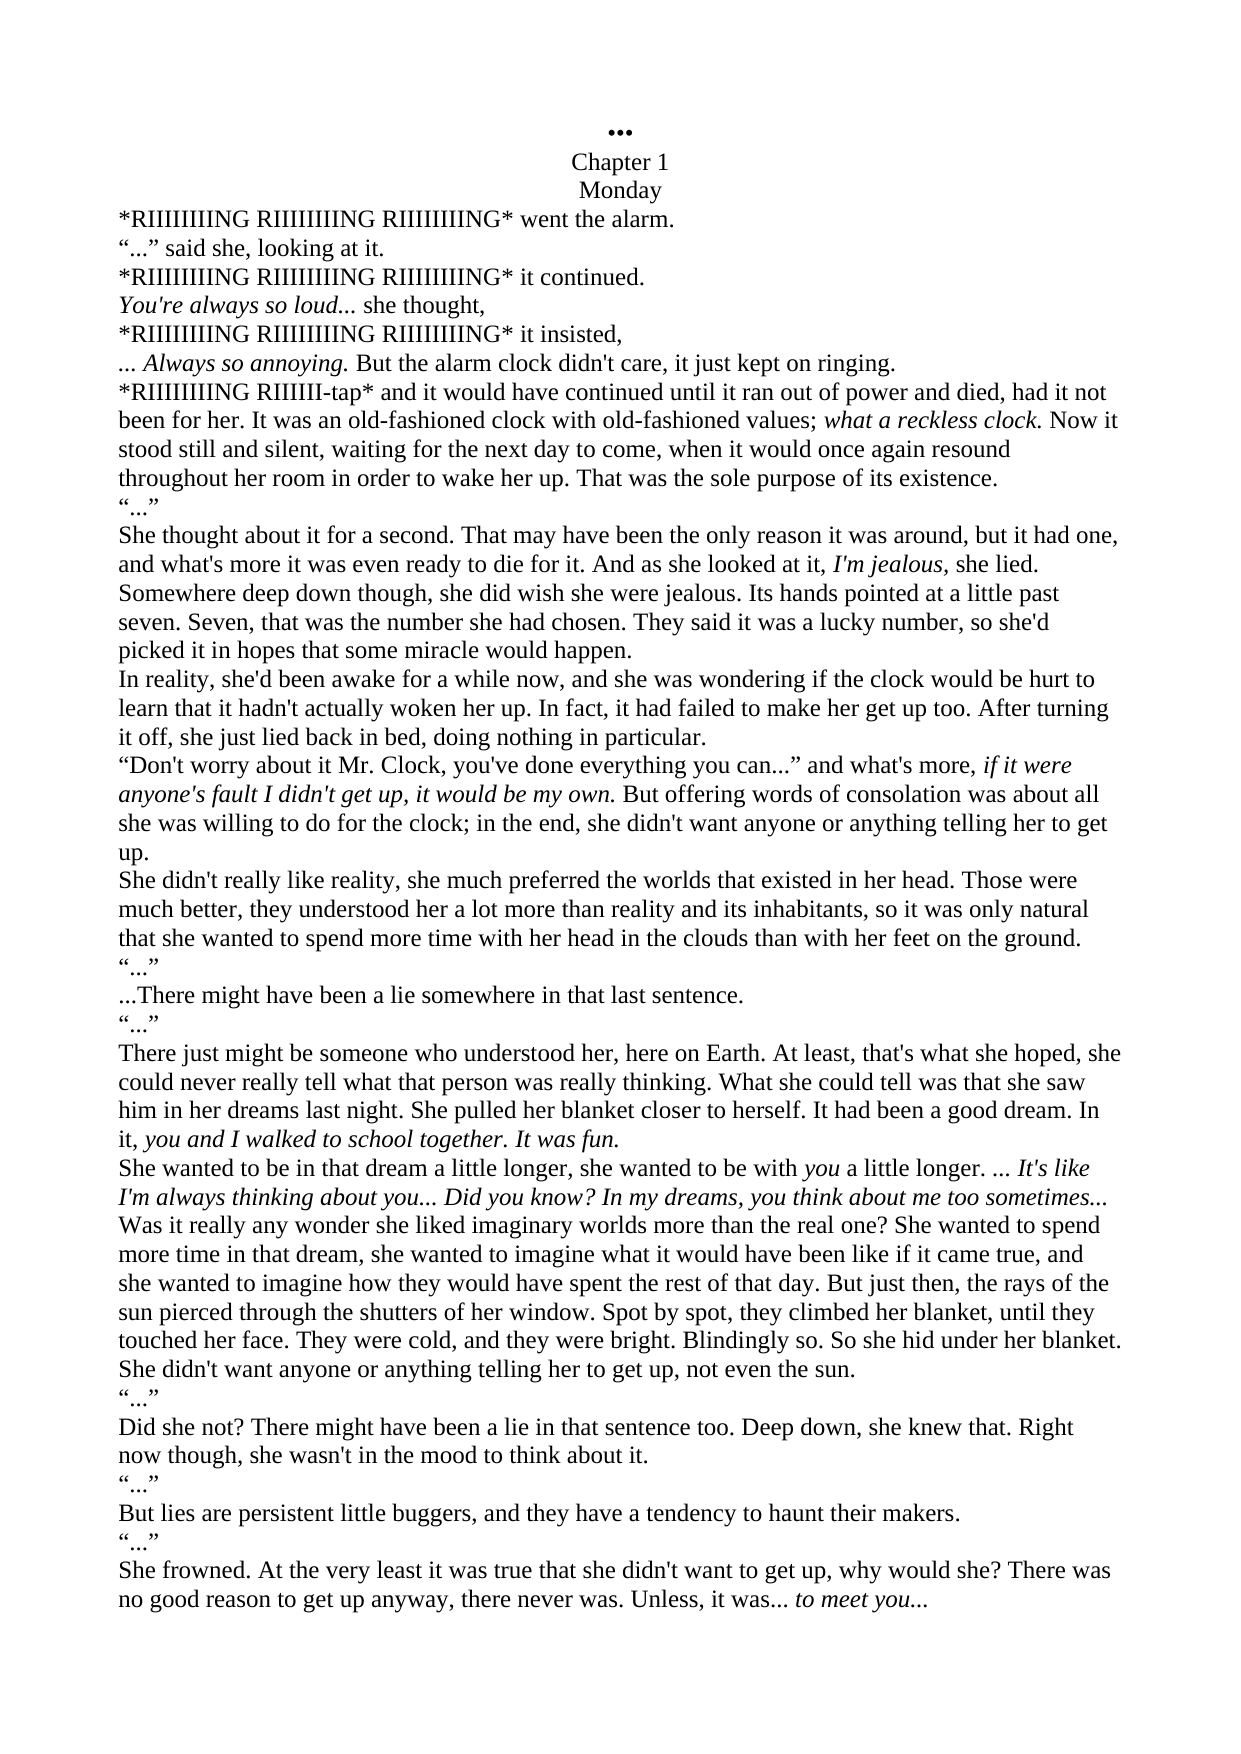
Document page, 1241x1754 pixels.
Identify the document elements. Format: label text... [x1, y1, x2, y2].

text You're always so loud... she thought, [118, 291, 1122, 319]
text There just might be someone who understood her, here on Earth. At least, that's what she hoped, she could never really tell what that person was really thinking. What she could tell was that she saw him in her dreams last night. She pulled her blanket closer to herself. It had been a good dream. In it, you and I walked to school together. It was fun. [118, 1038, 1122, 1153]
text She frowned. At the very least it was true that she didn't want to get up, why would she? There was no good reason to get up anyway, there never was. Unless, it was... to meet you... [118, 1556, 1122, 1613]
text “Don't worry about it Mr. Clock, you've done everything you can...” and what's more, if it were anyone's fault I didn't get up, it would be my own. But offering words of consolation was about all she was willing to do for the clock; in the end, she didn't want anyone or anything telling her to get up. [118, 751, 1122, 866]
text She thought about it for a second. That may have been the only reason it was around, but it had one, and what's more it was even ready to die for it. And as she looked at it, I'm jealous, she lied. Somewhere deep down though, she did wish she were jealous. Its hands pointed at a little past seven. Seven, that was the number she had chosen. They said it was a lucky number, so she'd picked it in hopes that some miracle would happen. [118, 521, 1122, 664]
text “...” [118, 1009, 1122, 1038]
text She wanted to be in that dream a little longer, she wanted to be with you a little longer. ... It's like I'm always thinking about you... Did you know? In my dreams, you think about me too sometimes... Was it really any wonder she liked imaginary worlds more than the real one? She wanted to spend more time in that dream, she wanted to imagine what it would have been like if it came true, and she wanted to imagine how they would have spent the rest of that day. But just then, the rays of the sun pierced through the shutters of her window. Spot by spot, they climbed her blanket, until they touched her face. They were cold, and they were bright. Blindingly so. So she hid under her blanket. She didn't want anyone or anything telling her to get up, not even the sun. [118, 1153, 1122, 1383]
text Chapter 1 [118, 147, 1122, 176]
text “...” said she, looking at it. [118, 233, 1122, 262]
text But lies are persistent little buggers, and they have a tendency to haunt their makers. [118, 1498, 1122, 1527]
text ...There might have been a lie somewhere in that last sentence. [118, 981, 1122, 1009]
text “...” [118, 1383, 1122, 1412]
text “...” [118, 1469, 1122, 1498]
text *RIIIIIIIING RIIIIIIIING RIIIIIIIING* it insisted, [118, 319, 1122, 348]
text ••• [118, 118, 1122, 147]
text *RIIIIIIIING RIIIIIIIING RIIIIIIIING* it continued. [118, 262, 1122, 291]
text “...” [118, 1527, 1122, 1556]
text *RIIIIIIIING RIIIIIIIING RIIIIIIIING* went the alarm. [118, 204, 1122, 233]
text ... Always so annoying. But the alarm clock didn't care, it just kept on ringing. [118, 348, 1122, 377]
text “...” [118, 492, 1122, 521]
text Did she not? There might have been a lie in that sentence too. Deep down, she knew that. Right now though, she wasn't in the mood to think about it. [118, 1412, 1122, 1469]
text In reality, she'd been awake for a while now, and she was wondering if the clock would be hurt to learn that it hadn't actually woken her up. In fact, it had failed to make her get up too. After turning it off, she just lied back in bed, doing nothing in particular. [118, 664, 1122, 751]
text Monday [118, 176, 1122, 204]
text “...” [118, 952, 1122, 981]
text She didn't really like reality, she much preferred the worlds that existed in her head. Those were much better, they understood her a lot more than reality and its inhabitants, so it was only natural that she wanted to spend more time with her head in the clouds than with her feet on the ground. [118, 866, 1122, 952]
text *RIIIIIIIING RIIIIII-tap* and it would have continued until it ran out of power and died, had it not been for her. It was an old-fashioned clock with old-fashioned values; what a reckless clock. Now it stood still and silent, waiting for the next day to come, when it would once again resound throughout her room in order to wake her up. That was the sole purpose of its existence. [118, 377, 1122, 492]
